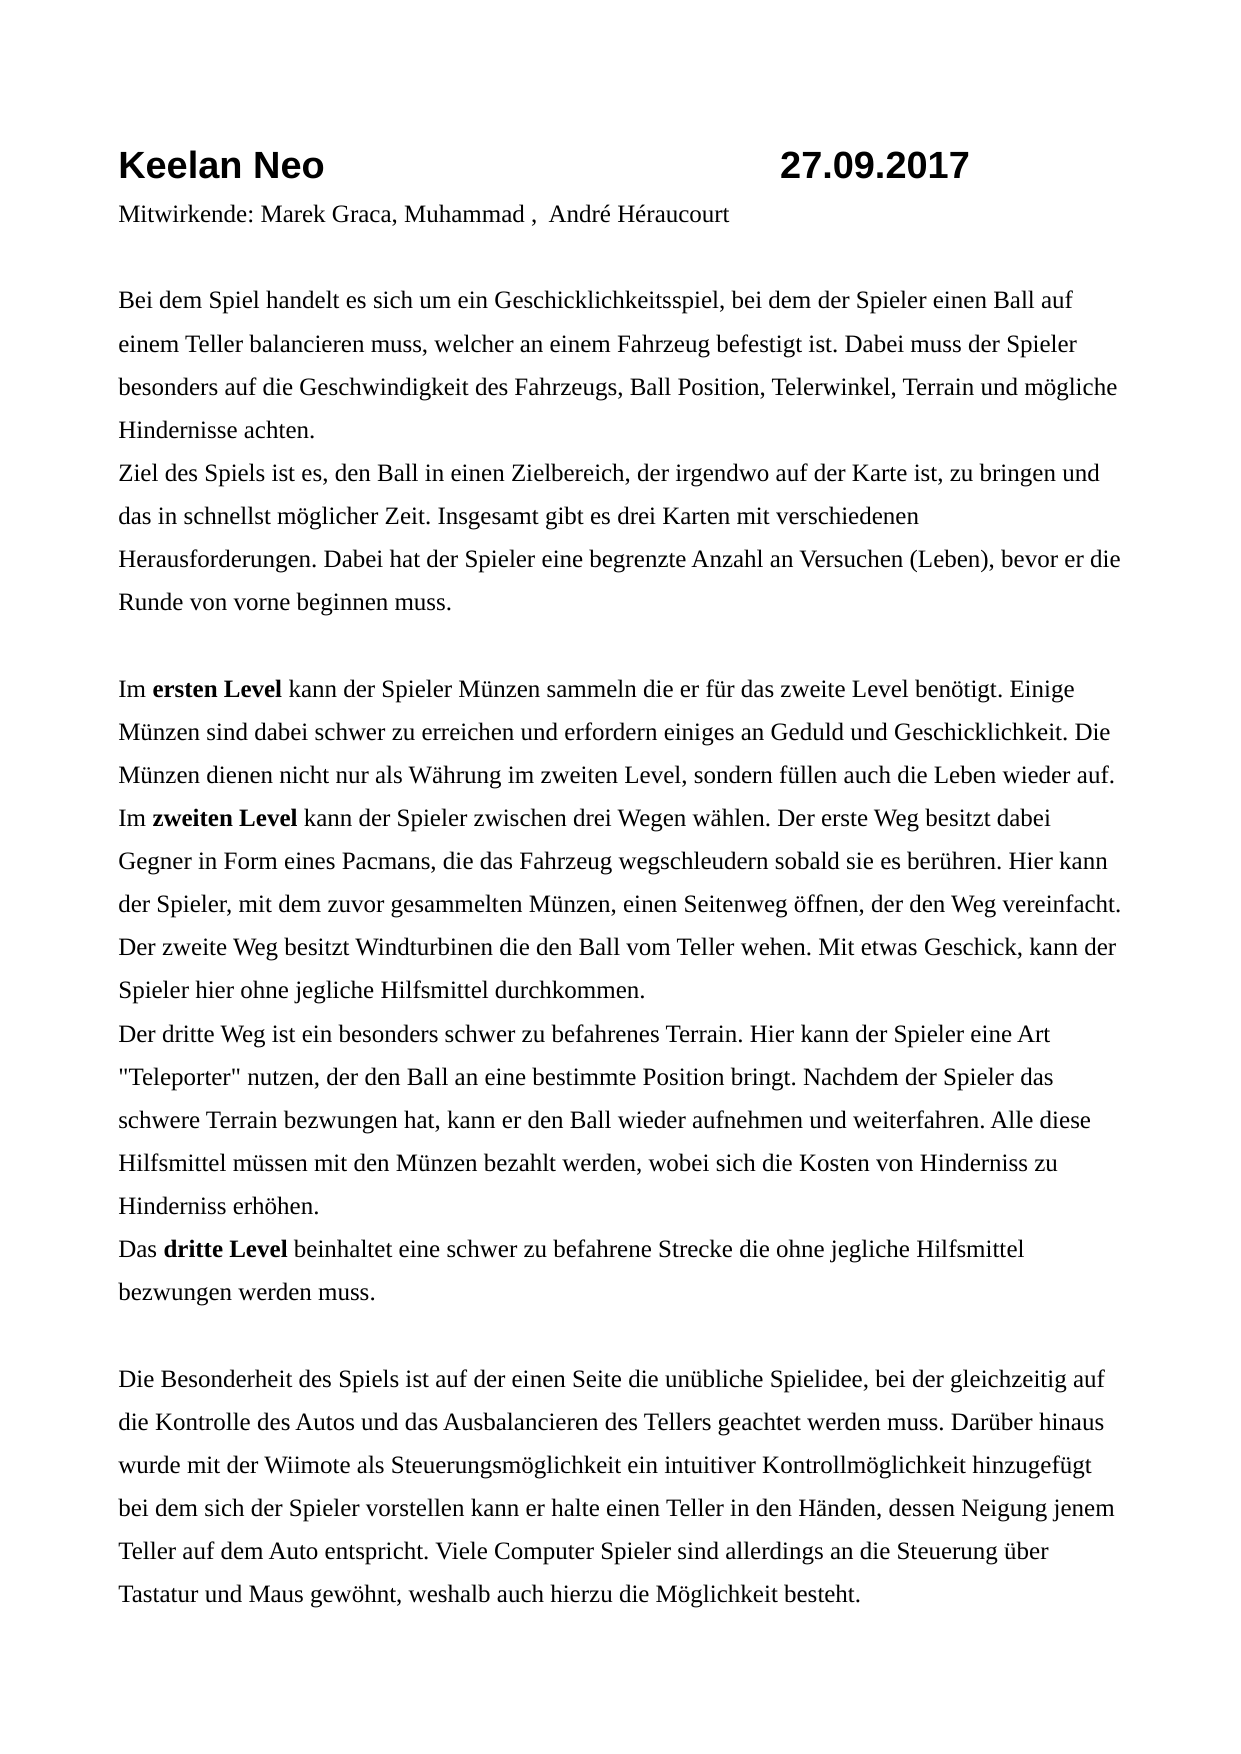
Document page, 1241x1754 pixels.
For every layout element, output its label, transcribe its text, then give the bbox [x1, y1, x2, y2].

text Im ersten Level kann der Spieler Münzen sammeln die er für das zweite Level benötigt. Einige Münzen sind dabei schwer zu erreichen und erfordern einiges an Geduld und Geschicklichkeit. Die Münzen dienen nicht nur als Währung im zweiten Level, sondern füllen auch die Leben wieder auf. [118, 674, 1122, 789]
text Der dritte Weg ist ein besonders schwer zu befahrenes Terrain. Hier kann der Spieler eine Art "Teleporter" nutzen, der den Ball an eine bestimmte Position bringt. Nachdem der Spieler das schwere Terrain bezwungen hat, kann er den Ball wieder aufnehmen und weiterfahren. Alle diese Hilfsmittel müssen mit den Münzen bezahlt werden, wobei sich die Kosten von Hinderniss zu Hinderniss erhöhen. [118, 1019, 1122, 1220]
subtitle Keelan Neo 27.09.2017 [118, 143, 1122, 187]
text Die Besonderheit des Spiels ist auf der einen Seite die unübliche Spielidee, bei der gleichzeitig auf die Kontrolle des Autos und das Ausbalancieren des Tellers geachtet werden muss. Darüber hinaus wurde mit der Wiimote als Steuerungsmöglichkeit ein intuitiver Kontrollmöglichkeit hinzugefügt bei dem sich der Spieler vorstellen kann er halte einen Teller in den Händen, dessen Neigung jenem Teller auf dem Auto entspricht. Viele Computer Spieler sind allerdings an die Steuerung über Tastatur und Maus gewöhnt, weshalb auch hierzu die Möglichkeit besteht. [118, 1364, 1122, 1608]
text Ziel des Spiels ist es, den Ball in einen Zielbereich, der irgendwo auf der Karte ist, zu bringen und das in schnellst möglicher Zeit. Insgesamt gibt es drei Karten mit verschiedenen Herausforderungen. Dabei hat der Spieler eine begrenzte Anzahl an Versuchen (Leben), bevor er die Runde von vorne beginnen muss. [118, 458, 1122, 616]
text Das dritte Level beinhaltet eine schwer zu befahrene Strecke die ohne jegliche Hilfsmittel bezwungen werden muss. [118, 1234, 1122, 1306]
text Mitwirkende: Marek Graca, Muhammad , André Héraucourt [118, 199, 1122, 228]
text Der zweite Weg besitzt Windturbinen die den Ball vom Teller wehen. Mit etwas Geschick, kann der Spieler hier ohne jegliche Hilfsmittel durchkommen. [118, 932, 1122, 1004]
text Bei dem Spiel handelt es sich um ein Geschicklichkeitsspiel, bei dem der Spieler einen Ball auf einem Teller balancieren muss, welcher an einem Fahrzeug befestigt ist. Dabei muss der Spieler besonders auf die Geschwindigkeit des Fahrzeugs, Ball Position, Telerwinkel, Terrain und mögliche Hindernisse achten. [118, 286, 1122, 444]
text Im zweiten Level kann der Spieler zwischen drei Wegen wählen. Der erste Weg besitzt dabei Gegner in Form eines Pacmans, die das Fahrzeug wegschleudern sobald sie es berühren. Hier kann der Spieler, mit dem zuvor gesammelten Münzen, einen Seitenweg öffnen, der den Weg vereinfacht. [118, 803, 1122, 918]
